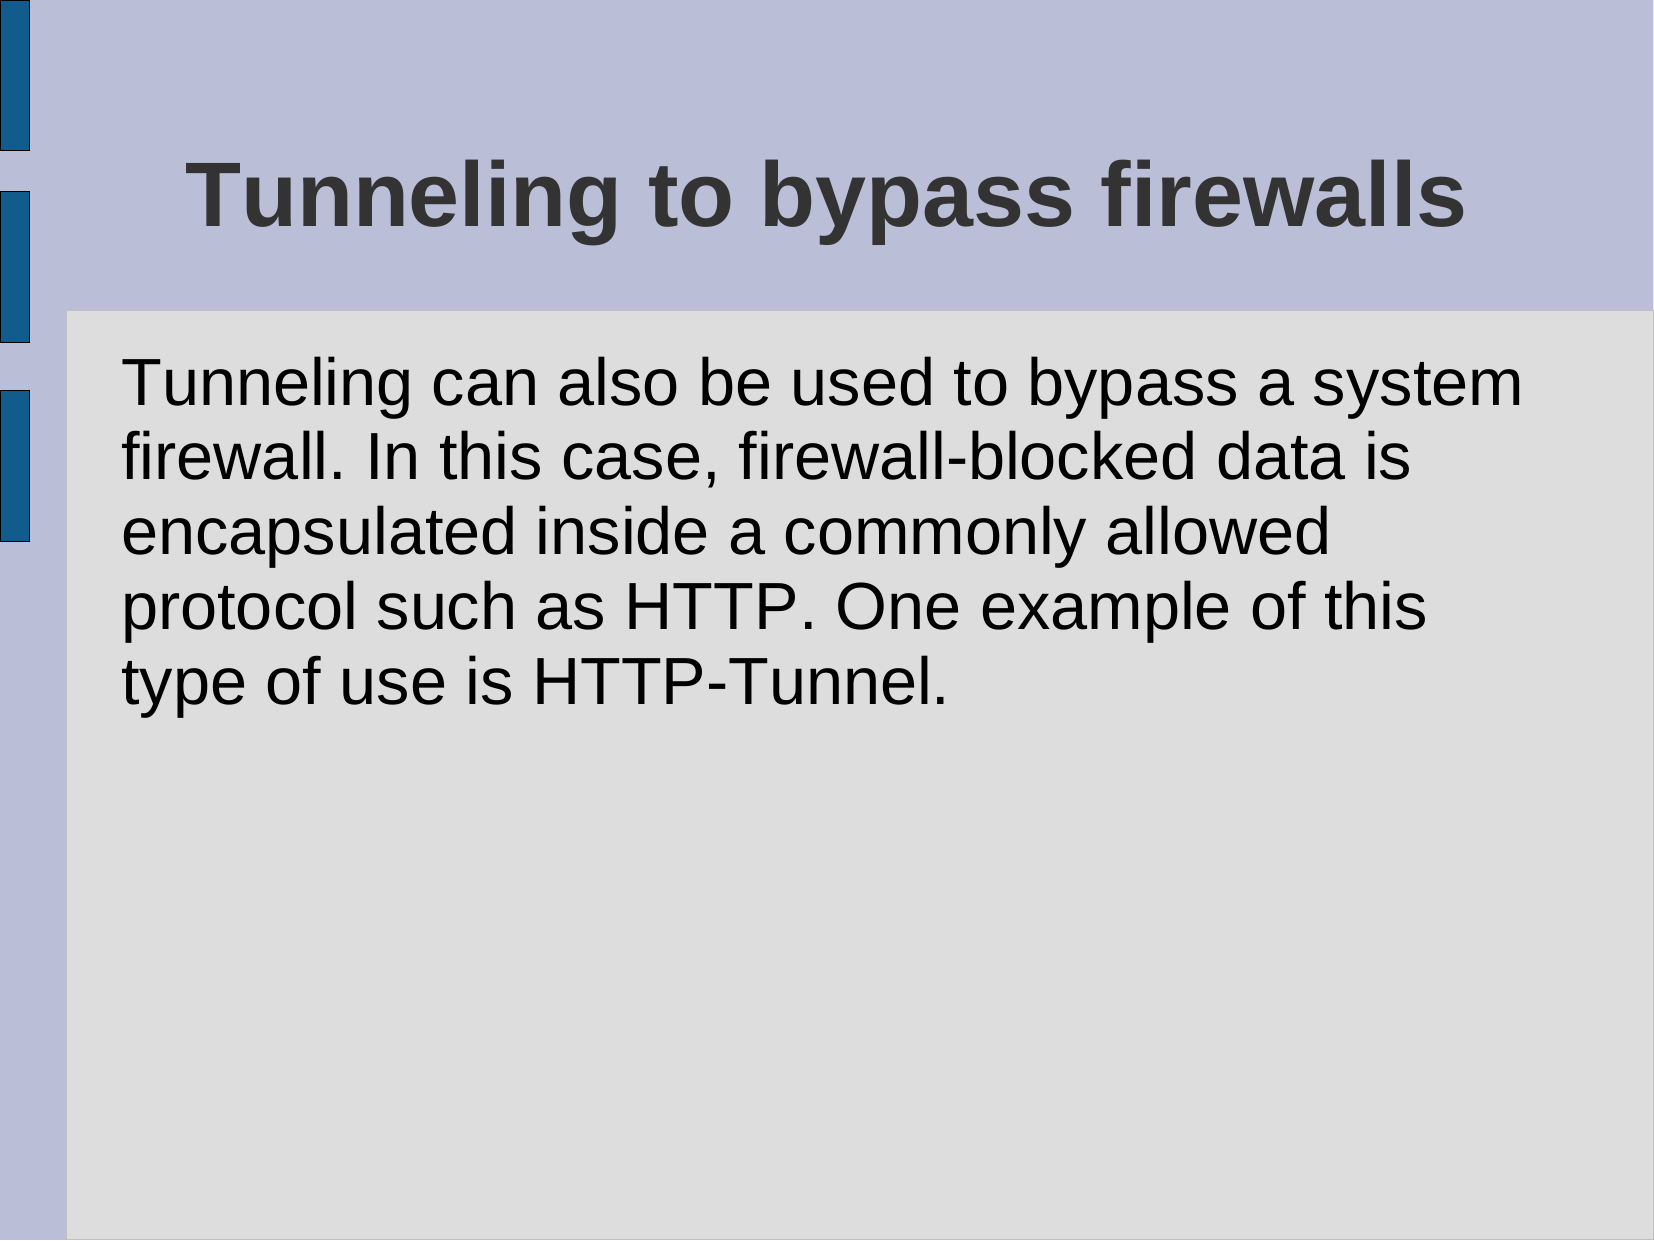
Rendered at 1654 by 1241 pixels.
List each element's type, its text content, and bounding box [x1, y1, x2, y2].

title Tunneling to bypass firewalls [121, 91, 1534, 299]
list Tunneling can also be used to bypass a system firewall. In this case, firewall-blocked data is encapsulated inside a commonly allowed protocol such as HTTP. One example of this type of use is HTTP-Tunnel. [121, 344, 1534, 1127]
